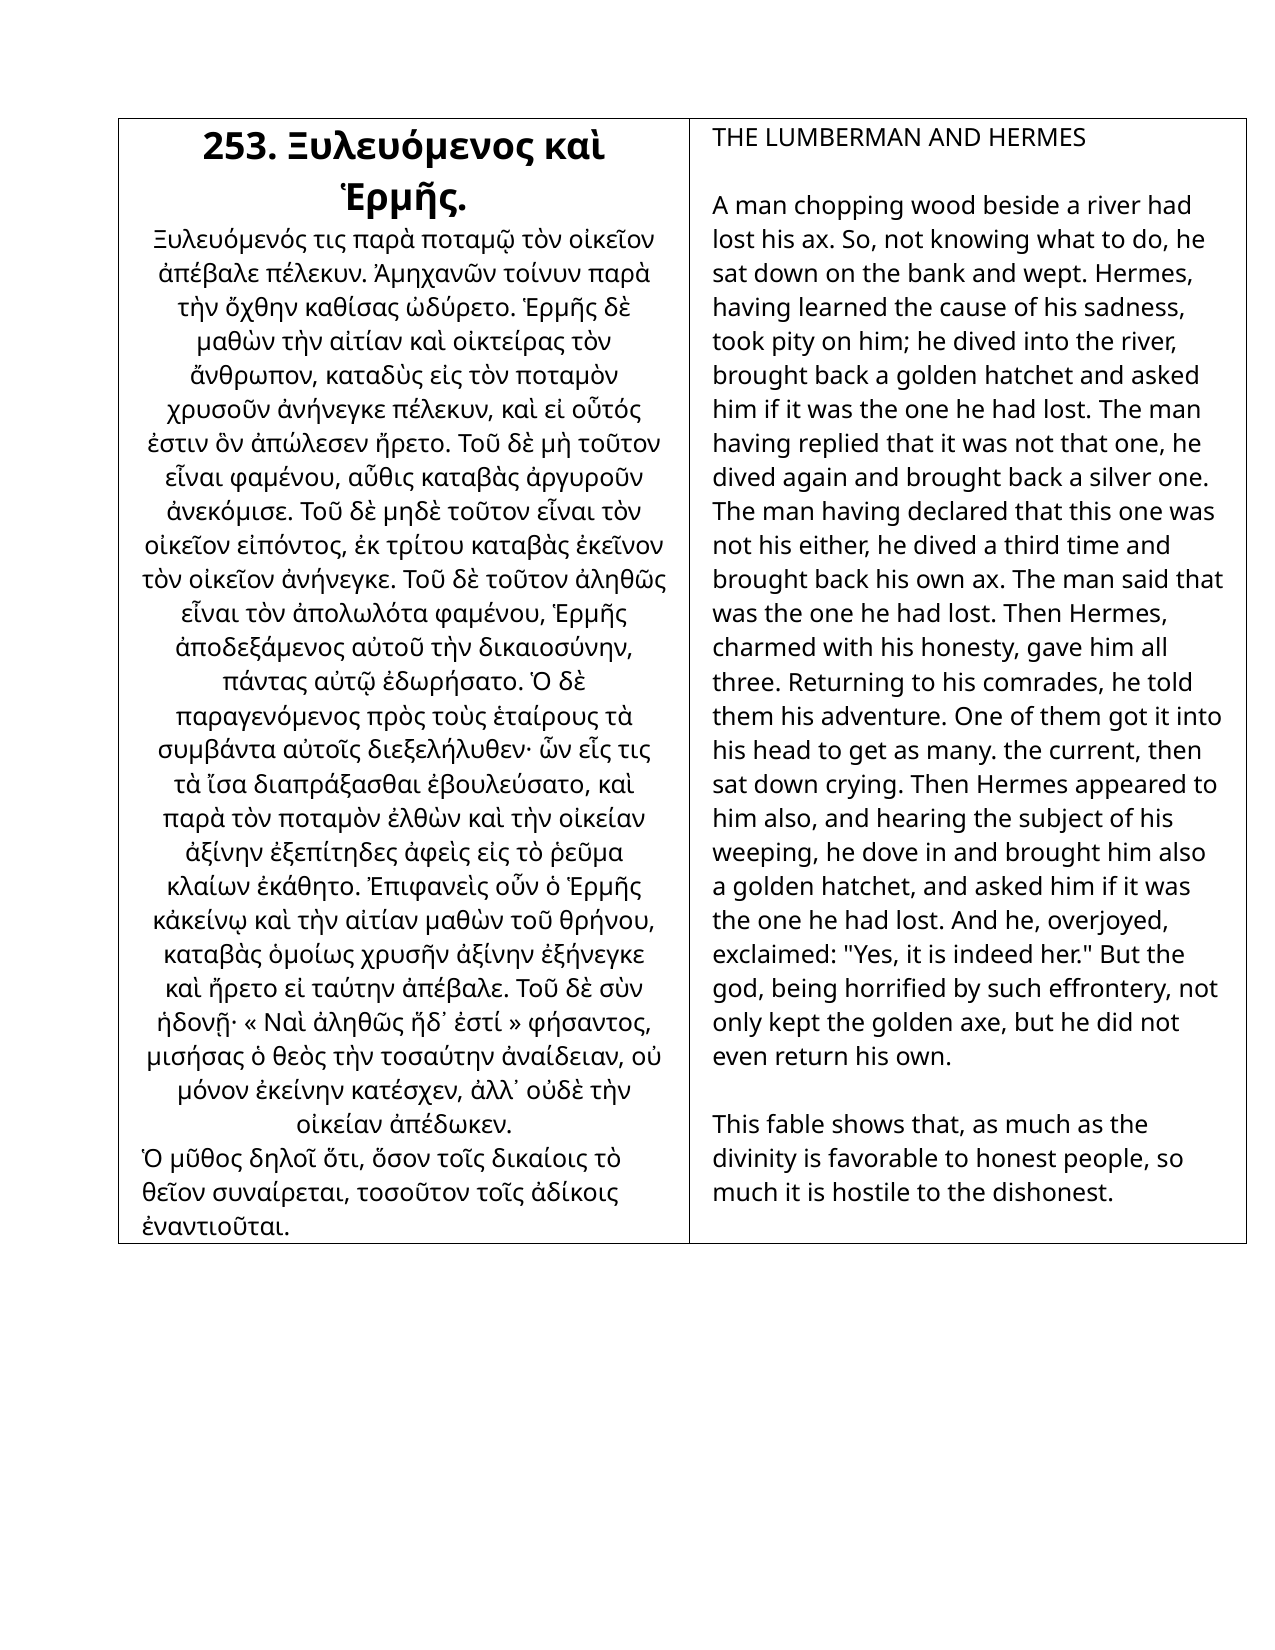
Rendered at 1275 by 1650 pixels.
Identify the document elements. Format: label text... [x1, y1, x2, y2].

table_cell 253. Ξυλευόμενος καὶ Ἑρμῆς. Ξυλευόμενός τις παρὰ ποταμῷ τὸν οἰκεῖον ἀπέβαλε πέλεκυν. Ἀμηχανῶν τοίνυν παρὰ τὴν ὄχθην καθίσας ὠδύρετο. Ἑρμῆς δὲ μαθὼν τὴν αἰτίαν καὶ οἰκτείρας τὸν ἄνθρωπον, καταδὺς εἰς τὸν ποταμὸν χρυσοῦν ἀνήνεγκε πέλεκυν, καὶ εἰ οὗτός ἐστιν ὃν ἀπώλεσεν ἤρετο. Τοῦ δὲ μὴ τοῦτον εἶναι φαμένου, αὖθις καταβὰς ἀργυροῦν ἀνεκόμισε. Τοῦ δὲ μηδὲ τοῦτον εἶναι τὸν οἰκεῖον εἰπόντος, ἐκ τρίτου καταβὰς ἐκεῖνον τὸν οἰκεῖον ἀνήνεγκε. Τοῦ δὲ τοῦτον ἀληθῶς εἶναι τὸν ἀπολωλότα φαμένου, Ἑρμῆς ἀποδεξάμενος αὐτοῦ τὴν δικαιοσύνην, πάντας αὐτῷ ἐδωρήσατο. Ὁ δὲ παραγενόμενος πρὸς τοὺς ἑταίρους τὰ συμβάντα αὐτοῖς διεξελήλυθεν· ὧν εἷς τις τὰ ἴσα διαπράξασθαι ἐβουλεύσατο, καὶ παρὰ τὸν ποταμὸν ἐλθὼν καὶ τὴν οἰκείαν ἀξίνην ἐξεπίτηδες ἀφεὶς εἰς τὸ ῥεῦμα κλαίων ἐκάθητο. Ἐπιφανεὶς οὖν ὁ Ἑρμῆς κἀκείνῳ καὶ τὴν αἰτίαν μαθὼν τοῦ θρήνου, καταβὰς ὁμοίως χρυσῆν ἀξίνην ἐξήνεγκε καὶ ἤρετο εἰ ταύτην ἀπέβαλε. Τοῦ δὲ σὺν ἡδονῇ· « Ναὶ ἀληθῶς ἥδ᾿ ἐστί » φήσαντος, μισήσας ὁ θεὸς τὴν τοσαύτην ἀναίδειαν, οὐ μόνον ἐκείνην κατέσχεν, ἀλλ᾿ οὐδὲ τὴν οἰκείαν ἀπέδωκεν. Ὁ μῦθος δηλοῖ ὅτι, ὅσον τοῖς δικαίοις τὸ θεῖον συναίρεται, τοσοῦτον τοῖς ἀδίκοις ἐναντιοῦται. [119, 119, 689, 1243]
table_cell THE LUMBERMAN AND HERMES A man chopping wood beside a river had lost his ax. So, not knowing what to do, he sat down on the bank and wept. Hermes, having learned the cause of his sadness, took pity on him; he dived into the river, brought back a golden hatchet and asked him if it was the one he had lost. The man having replied that it was not that one, he dived again and brought back a silver one. The man having declared that this one was not his either, he dived a third time and brought back his own ax. The man said that was the one he had lost. Then Hermes, charmed with his honesty, gave him all three. Returning to his comrades, he told them his adventure. One of them got it into his head to get as many. the current, then sat down crying. Then Hermes appeared to him also, and hearing the subject of his weeping, he dove in and brought him also a golden hatchet, and asked him if it was the one he had lost. And he, overjoyed, exclaimed: "Yes, it is indeed her." But the god, being horrified by such effrontery, not only kept the golden axe, but he did not even return his own. This fable shows that, as much as the divinity is favorable to honest people, so much it is hostile to the dishonest. [690, 119, 1246, 1243]
